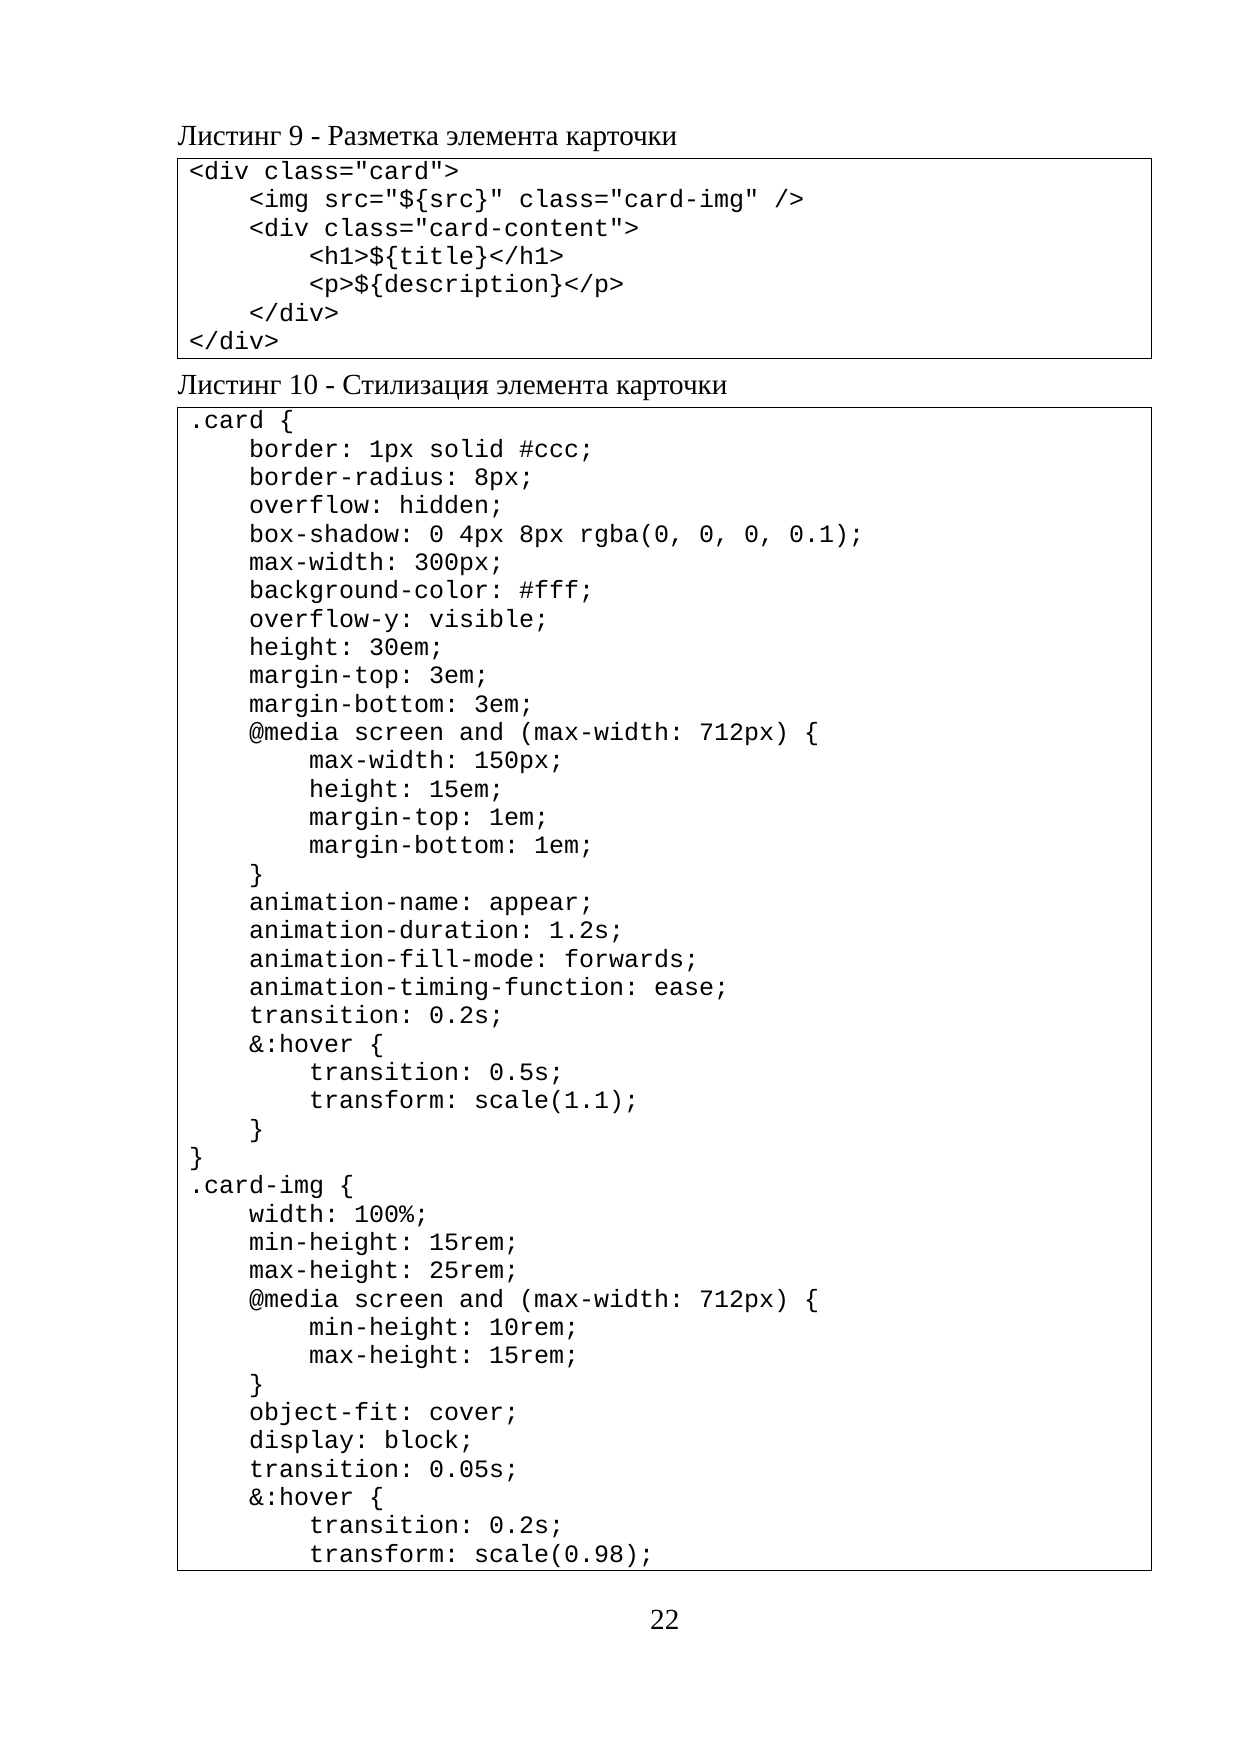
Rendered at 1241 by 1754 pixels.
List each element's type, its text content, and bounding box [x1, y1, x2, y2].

text Листинг 9 - Разметка элемента карточки [177, 118, 1152, 152]
table_header .card { border: 1px solid #ccc; border-radius: 8px; overflow: hidden; box-shadow: 0 4px 8px rgba(0, 0, 0, 0.1); max-width: 300px; background-color: #fff; overflow-y: visible; height: 30em; margin-top: 3em; margin-bottom: 3em; @media screen and (max-width: 712px) { max-width: 150px; height: 15em; margin-top: 1em; margin-bottom: 1em; } animation-name: appear; animation-duration: 1.2s; animation-fill-mode: forwards; animation-timing-function: ease; transition: 0.2s; &:hover { transition: 0.5s; transform: scale(1.1); } } .card-img { width: 100%; min-height: 15rem; max-height: 25rem; @media screen and (max-width: 712px) { min-height: 10rem; max-height: 15rem; } object-fit: cover; display: block; transition: 0.05s; &:hover { transition: 0.2s; transform: scale(0.98); [178, 408, 1151, 1570]
text Листинг 10 - Стилизация элемента карточки [177, 367, 1152, 401]
table_header <div class="card"> <img src="${src}" class="card-img" /> <div class="card-content"> <h1>${title}</h1> <p>${description}</p> </div> </div> [178, 159, 1151, 358]
